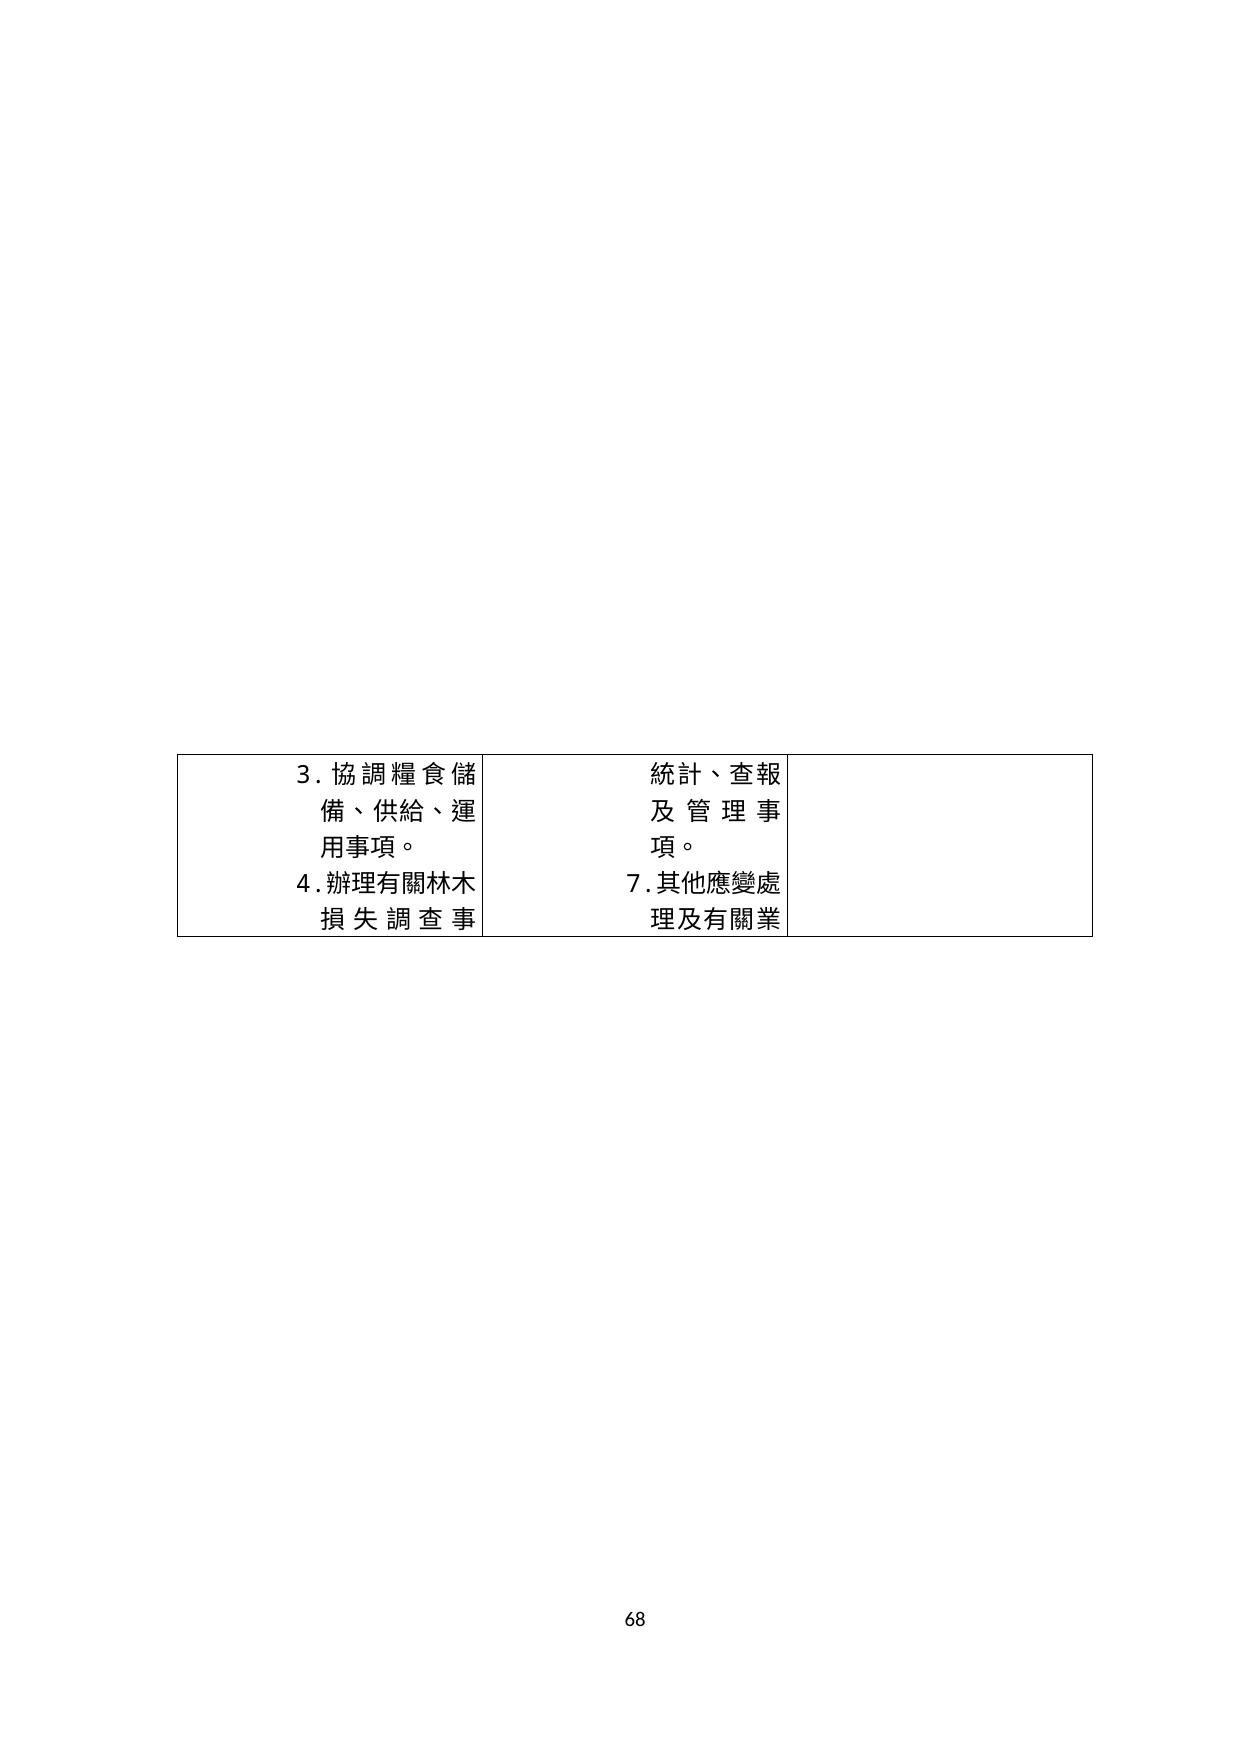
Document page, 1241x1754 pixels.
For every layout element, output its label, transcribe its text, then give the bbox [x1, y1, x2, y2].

table_cell 統計、查報及管理事項。 7.其他應變處理及有關業 [483, 755, 787, 936]
table_cell [788, 755, 1092, 936]
table_cell 3.協調糧食儲備、供給、運用事項。 4.辦理有關林木損失調查事 [178, 755, 482, 936]
